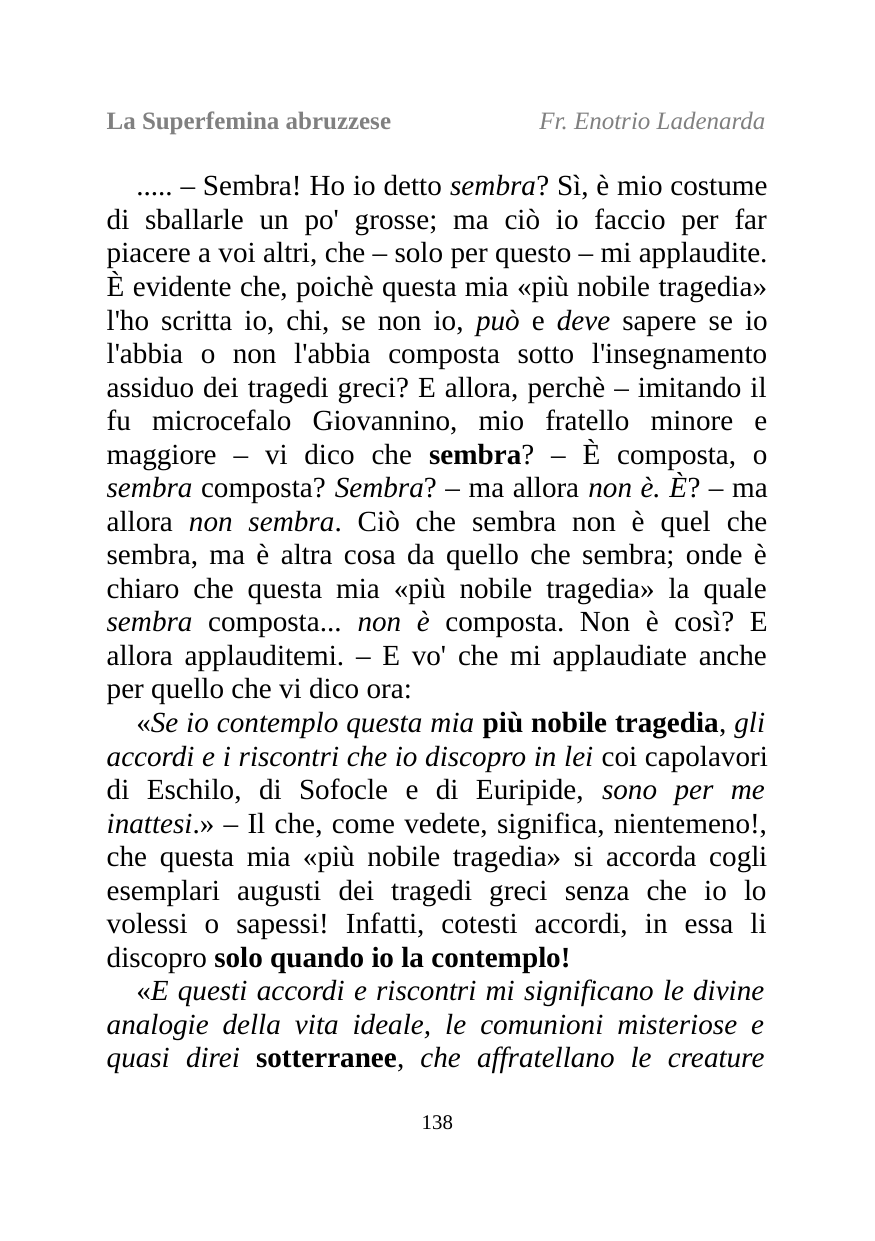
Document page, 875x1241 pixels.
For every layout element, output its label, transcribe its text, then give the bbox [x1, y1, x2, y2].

text ..... – Sembra! Ho io detto sembra? Sì, è mio costume di sballarle un po' grosse; ma ciò io faccio per far piacere a voi altri, che – solo per questo – mi applaudite. È evidente che, poichè questa mia «più nobile tragedia» l'ho scritta io, chi, se non io, può e deve sapere se io l'abbia o non l'abbia composta sotto l'insegnamento assiduo dei tragedi greci? E allora, perchè – imitando il fu microcefalo Giovannino, mio fratello minore e maggiore – vi dico che sembra? – È composta, o sembra composta? Sembra? – ma allora non è. È? – ma allora non sembra. Ciò che sembra non è quel che sembra, ma è altra cosa da quello che sembra; onde è chiaro che questa mia «più nobile tragedia» la quale sembra composta... non è composta. Non è così? E allora applauditemi. – E vo' che mi applaudiate anche per quello che vi dico ora: [106, 168, 768, 705]
text «E questi accordi e riscontri mi significano le divine analogie della vita ideale, le comunioni misteriose e quasi direi sotterranee, che affratellano le creature [106, 973, 768, 1074]
text «Se io contemplo questa mia più nobile tragedia, gli accordi e i riscontri che io discopro in lei coi capolavori di Eschilo, di Sofocle e di Euripide, sono per me inattesi.» – Il che, come vedete, significa, nientemeno!, che questa mia «più nobile tragedia» si accorda cogli esemplari augusti dei tragedi greci senza che io lo volessi o sapessi! Infatti, cotesti accordi, in essa li discopro solo quando io la contemplo! [106, 705, 768, 973]
